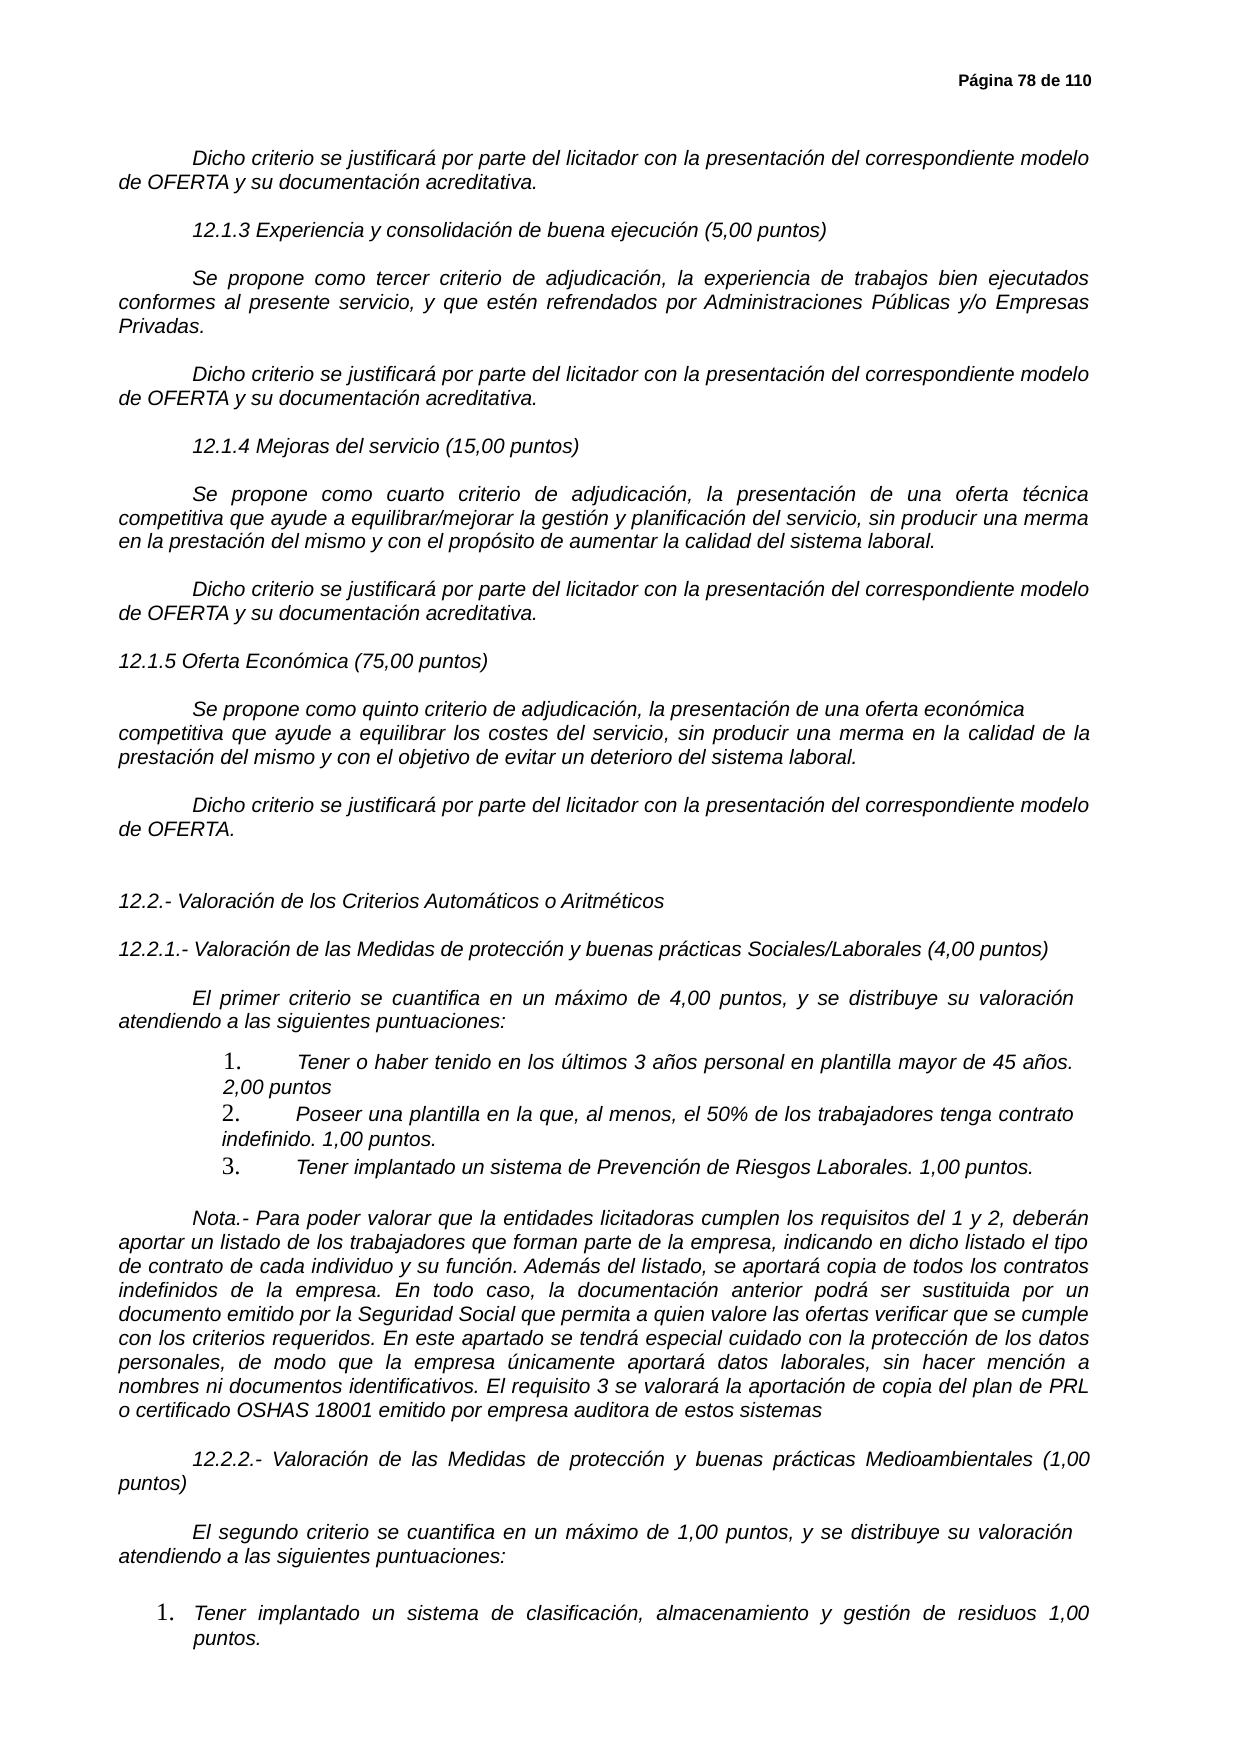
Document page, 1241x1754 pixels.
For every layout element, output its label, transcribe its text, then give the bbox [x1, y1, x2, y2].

list Tener implantado un sistema de Prevención de Riesgos Laborales. 1,00 puntos. [222, 1151, 1077, 1180]
text El segundo criterio se cuantifica en un máximo de 1,00 puntos, y se distribuye su valoración atendiendo a las siguientes puntuaciones: [118, 1520, 1077, 1568]
text 12.2.2.- Valoración de las Medidas de protección y buenas prácticas Medioambientales (1,00 puntos) [118, 1447, 1092, 1495]
list Tener implantado un sistema de clasificación, almacenamiento y gestión de residuos 1,00 puntos. [156, 1597, 1092, 1649]
text Nota.- Para poder valorar que la entidades licitadoras cumplen los requisitos del 1 y 2, deberán aportar un listado de los trabajadores que forman parte de la empresa, indicando en dicho listado el tipo de contrato de cada individuo y su función. Además del listado, se aportará copia de todos los contratos indefinidos de la empresa. En todo caso, la documentación anterior podrá ser sustituida por un documento emitido por la Seguridad Social que permita a quien valore las ofertas verificar que se cumple con los criterios requeridos. En este apartado se tendrá especial cuidado con la protección de los datos personales, de modo que la empresa únicamente aportará datos laborales, sin hacer mención a nombres ni documentos identificativos. El requisito 3 se valorará la aportación de copia del plan de PRL o certificado OSHAS 18001 emitido por empresa auditora de estos sistemas [118, 1206, 1092, 1422]
text competitiva que ayude a equilibrar los costes del servicio, sin producir una merma en la calidad de la prestación del mismo y con el objetivo de evitar un deterioro del sistema laboral. [118, 721, 1092, 769]
text 12.2.1.- Valoración de las Medidas de protección y buenas prácticas Sociales/Laborales (4,00 puntos) [118, 937, 1092, 961]
text Dicho criterio se justificará por parte del licitador con la presentación del correspondiente modelo de OFERTA y su documentación acreditativa. [118, 146, 1092, 194]
list Poseer una plantilla en la que, al menos, el 50% de los trabajadores tenga contrato indefinido. 1,00 puntos. [222, 1098, 1077, 1151]
text Dicho criterio se justificará por parte del licitador con la presentación del correspondiente modelo de OFERTA y su documentación acreditativa. [118, 362, 1092, 409]
text 12.1.5 Oferta Económica (75,00 puntos) [118, 649, 1092, 673]
text 12.1.4 Mejoras del servicio (15,00 puntos) [118, 433, 1092, 457]
text Dicho criterio se justificará por parte del licitador con la presentación del correspondiente modelo de OFERTA. [118, 793, 1092, 841]
text El primer criterio se cuantifica en un máximo de 4,00 puntos, y se distribuye su valoración atendiendo a las siguientes puntuaciones: [118, 985, 1077, 1033]
text 12.1.3 Experiencia y consolidación de buena ejecución (5,00 puntos) [118, 218, 1092, 242]
list Tener o haber tenido en los últimos 3 años personal en plantilla mayor de 45 años. 2,00 puntos [223, 1046, 1077, 1098]
text Se propone como quinto criterio de adjudicación, la presentación de una oferta económica [118, 697, 1092, 721]
text Se propone como cuarto criterio de adjudicación, la presentación de una oferta técnica competitiva que ayude a equilibrar/mejorar la gestión y planificación del servicio, sin producir una merma en la prestación del mismo y con el propósito de aumentar la calidad del sistema laboral. [118, 481, 1092, 553]
text 12.2.- Valoración de los Criterios Automáticos o Aritméticos [118, 889, 1092, 913]
text Dicho criterio se justificará por parte del licitador con la presentación del correspondiente modelo de OFERTA y su documentación acreditativa. [118, 577, 1092, 625]
text Se propone como tercer criterio de adjudicación, la experiencia de trabajos bien ejecutados conformes al presente servicio, y que estén refrendados por Administraciones Públicas y/o Empresas Privadas. [118, 266, 1092, 338]
